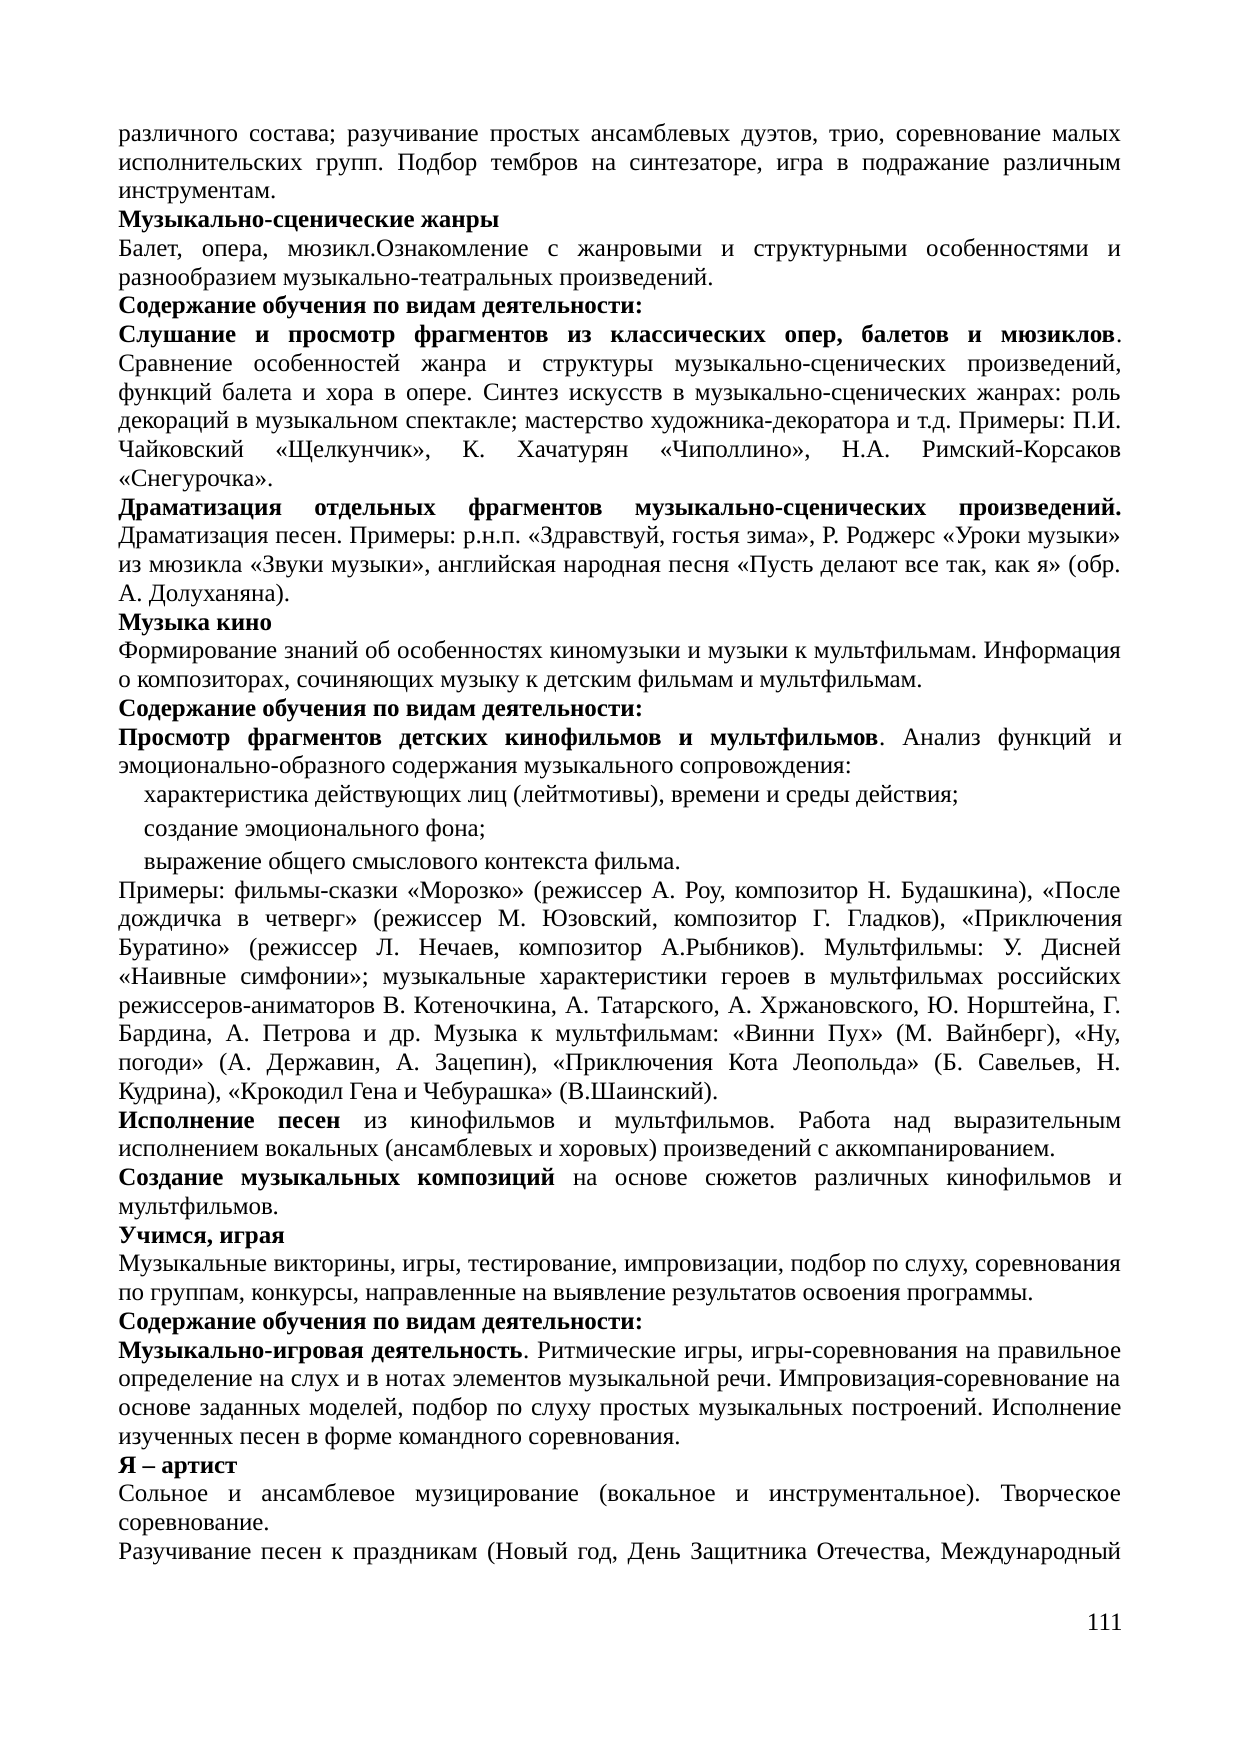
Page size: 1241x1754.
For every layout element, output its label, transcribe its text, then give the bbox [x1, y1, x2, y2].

text  выражение общего смыслового контекста фильма. [118, 846, 1122, 875]
text Музыкально-сценические жанры [118, 204, 1122, 233]
text различного состава; разучивание простых ансамблевых дуэтов, трио, соревнование малых исполнительских групп. Подбор тембров на синтезаторе, игра в подражание различным инструментам. [118, 118, 1122, 204]
text Слушание и просмотр фрагментов из классических опер, балетов и мюзиклов. Сравнение особенностей жанра и структуры музыкально-сценических произведений, функций балета и хора в опере. Синтез искусств в музыкально-сценических жанрах: роль декораций в музыкальном спектакле; мастерство художника-декоратора и т.д. Примеры: П.И. Чайковский «Щелкунчик», К. Хачатурян «Чиполлино», Н.А. Римский-Корсаков «Снегурочка». [118, 319, 1122, 492]
text Музыка кино [118, 607, 1122, 636]
text  характеристика действующих лиц (лейтмотивы), времени и среды действия; [118, 779, 1122, 808]
text Я – артист [118, 1450, 1122, 1478]
text Балет, опера, мюзикл.Ознакомление с жанровыми и структурными особенностями и разнообразием музыкально-театральных произведений. [118, 233, 1122, 291]
text Создание музыкальных композиций на основе сюжетов различных кинофильмов и мультфильмов. [118, 1162, 1122, 1220]
text Содержание обучения по видам деятельности: [118, 693, 1122, 722]
text Формирование знаний об особенностях киномузыки и музыки к мультфильмам. Информация о композиторах, сочиняющих музыку к детским фильмам и мультфильмам. [118, 636, 1122, 693]
text Разучивание песен к праздникам (Новый год, День Защитника Отечества, Международный [118, 1536, 1122, 1565]
text Сольное и ансамблевое музицирование (вокальное и инструментальное). Творческое соревнование. [118, 1478, 1122, 1536]
text Примеры: фильмы-сказки «Морозко» (режиссер А. Роу, композитор Н. Будашкина), «После дождичка в четверг» (режиссер М. Юзовский, композитор Г. Гладков), «Приключения Буратино» (режиссер Л. Нечаев, композитор А.Рыбников). Мультфильмы: У. Дисней «Наивные симфонии»; музыкальные характеристики героев в мультфильмах российских режиссеров-аниматоров В. Котеночкина, А. Татарского, А. Хржановского, Ю. Норштейна, Г. Бардина, А. Петрова и др. Музыка к мультфильмам: «Винни Пух» (М. Вайнберг), «Ну, погоди» (А. Державин, А. Зацепин), «Приключения Кота Леопольда» (Б. Савельев, Н. Кудрина), «Крокодил Гена и Чебурашка» (В.Шаинский). [118, 875, 1122, 1105]
text Драматизация отдельных фрагментов музыкально-сценических произведений. Драматизация песен. Примеры: р.н.п. «Здравствуй, гостья зима», Р. Роджерс «Уроки музыки» из мюзикла «Звуки музыки», английская народная песня «Пусть делают все так, как я» (обр. А. Долуханяна). [118, 492, 1122, 607]
text  создание эмоционального фона; [118, 813, 1122, 841]
text Музыкально-игровая деятельность. Ритмические игры, игры-соревнования на правильное определение на слух и в нотах элементов музыкальной речи. Импровизация-соревнование на основе заданных моделей, подбор по слуху простых музыкальных построений. Исполнение изученных песен в форме командного соревнования. [118, 1335, 1122, 1450]
text Содержание обучения по видам деятельности: [118, 1306, 1122, 1335]
text Учимся, играя [118, 1220, 1122, 1248]
text Исполнение песен из кинофильмов и мультфильмов. Работа над выразительным исполнением вокальных (ансамблевых и хоровых) произведений с аккомпанированием. [118, 1105, 1122, 1162]
text Содержание обучения по видам деятельности: [118, 291, 1122, 319]
text Музыкальные викторины, игры, тестирование, импровизации, подбор по слуху, соревнования по группам, конкурсы, направленные на выявление результатов освоения программы. [118, 1248, 1122, 1306]
text Просмотр фрагментов детских кинофильмов и мультфильмов. Анализ функций и эмоционально-образного содержания музыкального сопровождения: [118, 722, 1122, 779]
